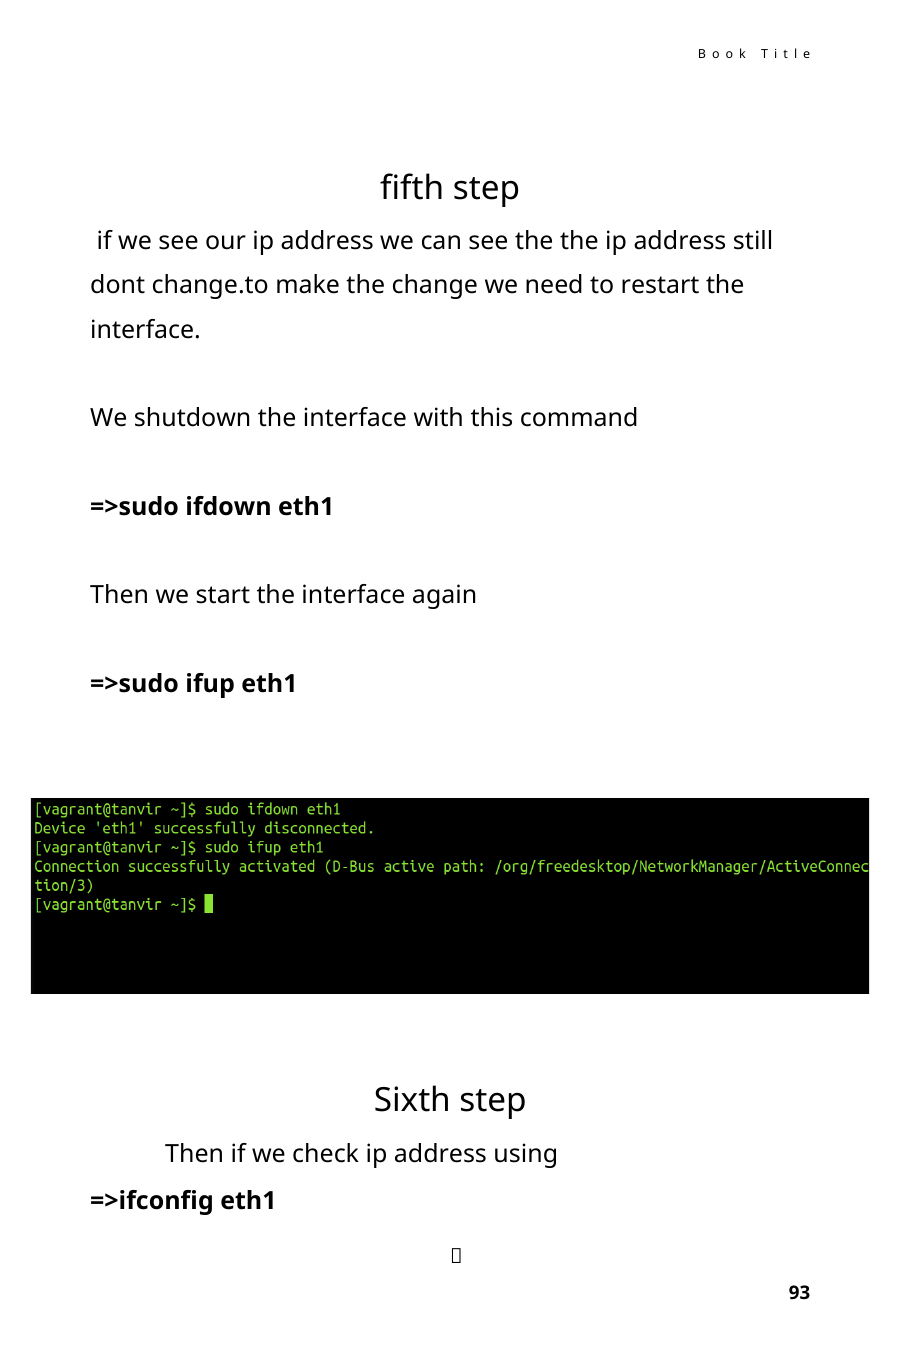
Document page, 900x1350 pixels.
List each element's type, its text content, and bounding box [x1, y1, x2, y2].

text We shutdown the interface with this command [90, 400, 810, 434]
text Then we start the interface again [90, 577, 810, 611]
text =>sudo ifup eth1 [90, 666, 810, 700]
text Then if we check ip address using [90, 1135, 810, 1169]
text =>sudo ifdown eth1 [90, 488, 810, 523]
text fifth step [90, 164, 810, 209]
text if we see our ip address we can see the the ip address still dont change.to make the change we need to restart the interface. [90, 223, 810, 346]
text =>ifconfig eth1 [90, 1183, 810, 1217]
picture [30, 798, 870, 994]
text Sixth step [90, 1076, 810, 1122]
